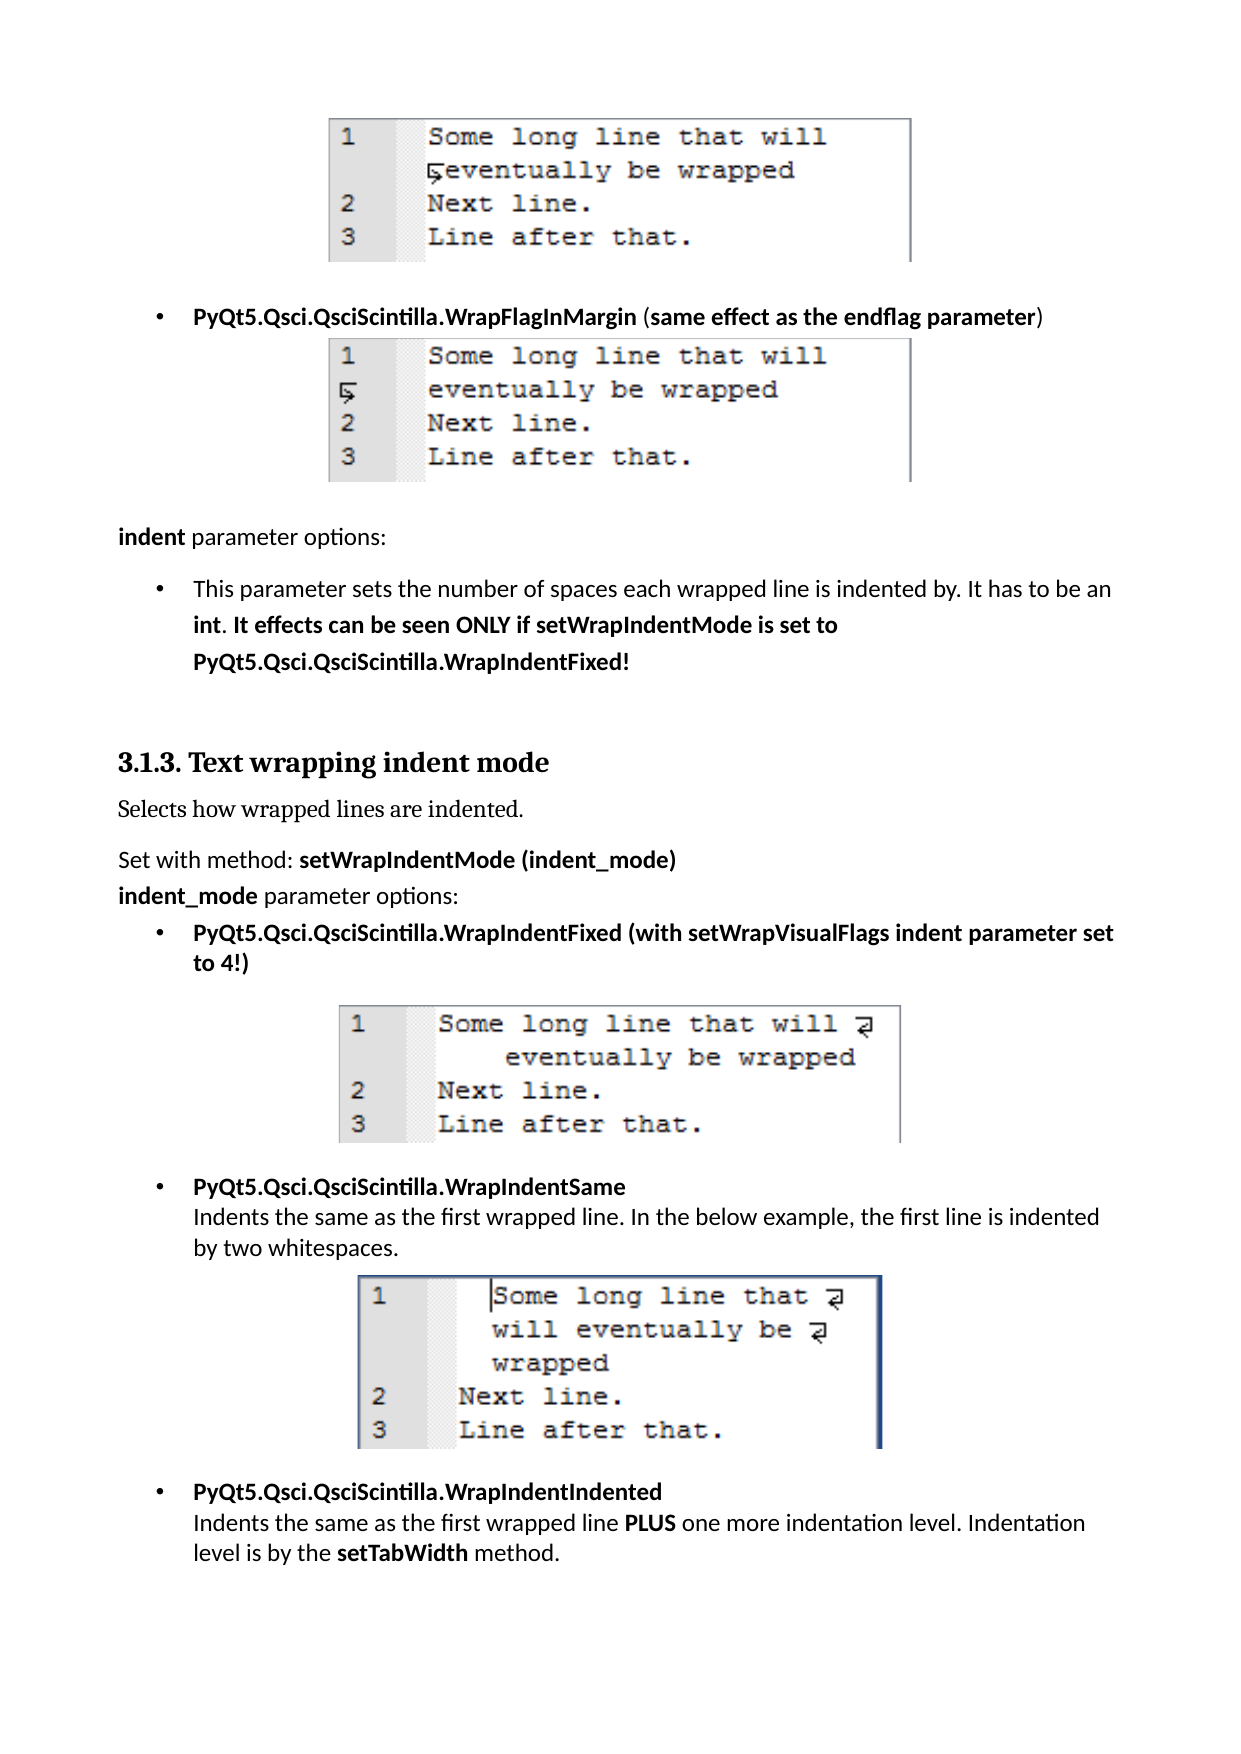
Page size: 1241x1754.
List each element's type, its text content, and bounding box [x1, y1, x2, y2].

text Selects how wrapped lines are indented. [118, 794, 1122, 823]
list PyQt5.Qsci.QsciScintilla.WrapIndentSame [156, 1171, 1122, 1201]
list PyQt5.Qsci.QsciScintilla.WrapIndentIndented [156, 1477, 1122, 1507]
text Set with method: setWrapIndentMode (indent_mode) [118, 844, 1122, 874]
picture [328, 338, 912, 482]
list Indents the same as the first wrapped line PLUS one more indentation level. Indentation level is by the setTabWidth method. [156, 1507, 1122, 1568]
text indent_mode parameter options: [118, 880, 1122, 911]
list PyQt5.Qsci.QsciScintilla.WrapFlagInMargin (same effect as the endflag parameter) [156, 301, 1122, 332]
list This parameter sets the number of spaces each wrapped line is indented by. It has to be an int. It effects can be seen ONLY if setWrapIndentMode is set to PyQt5.Qsci.QsciScintilla.WrapIndentFixed! [156, 573, 1122, 676]
picture [357, 1275, 883, 1449]
picture [338, 1005, 902, 1143]
list PyQt5.Qsci.QsciScintilla.WrapIndentFixed (with setWrapVisualFlags indent parameter set to 4!) [156, 917, 1122, 978]
list Indents the same as the first wrapped line. In the below example, the first line is indented by two whitespaces. [156, 1201, 1122, 1262]
picture [328, 118, 912, 262]
text indent parameter options: [118, 521, 1122, 552]
subtitle 3.1.3. Text wrapping indent mode [118, 746, 1122, 780]
